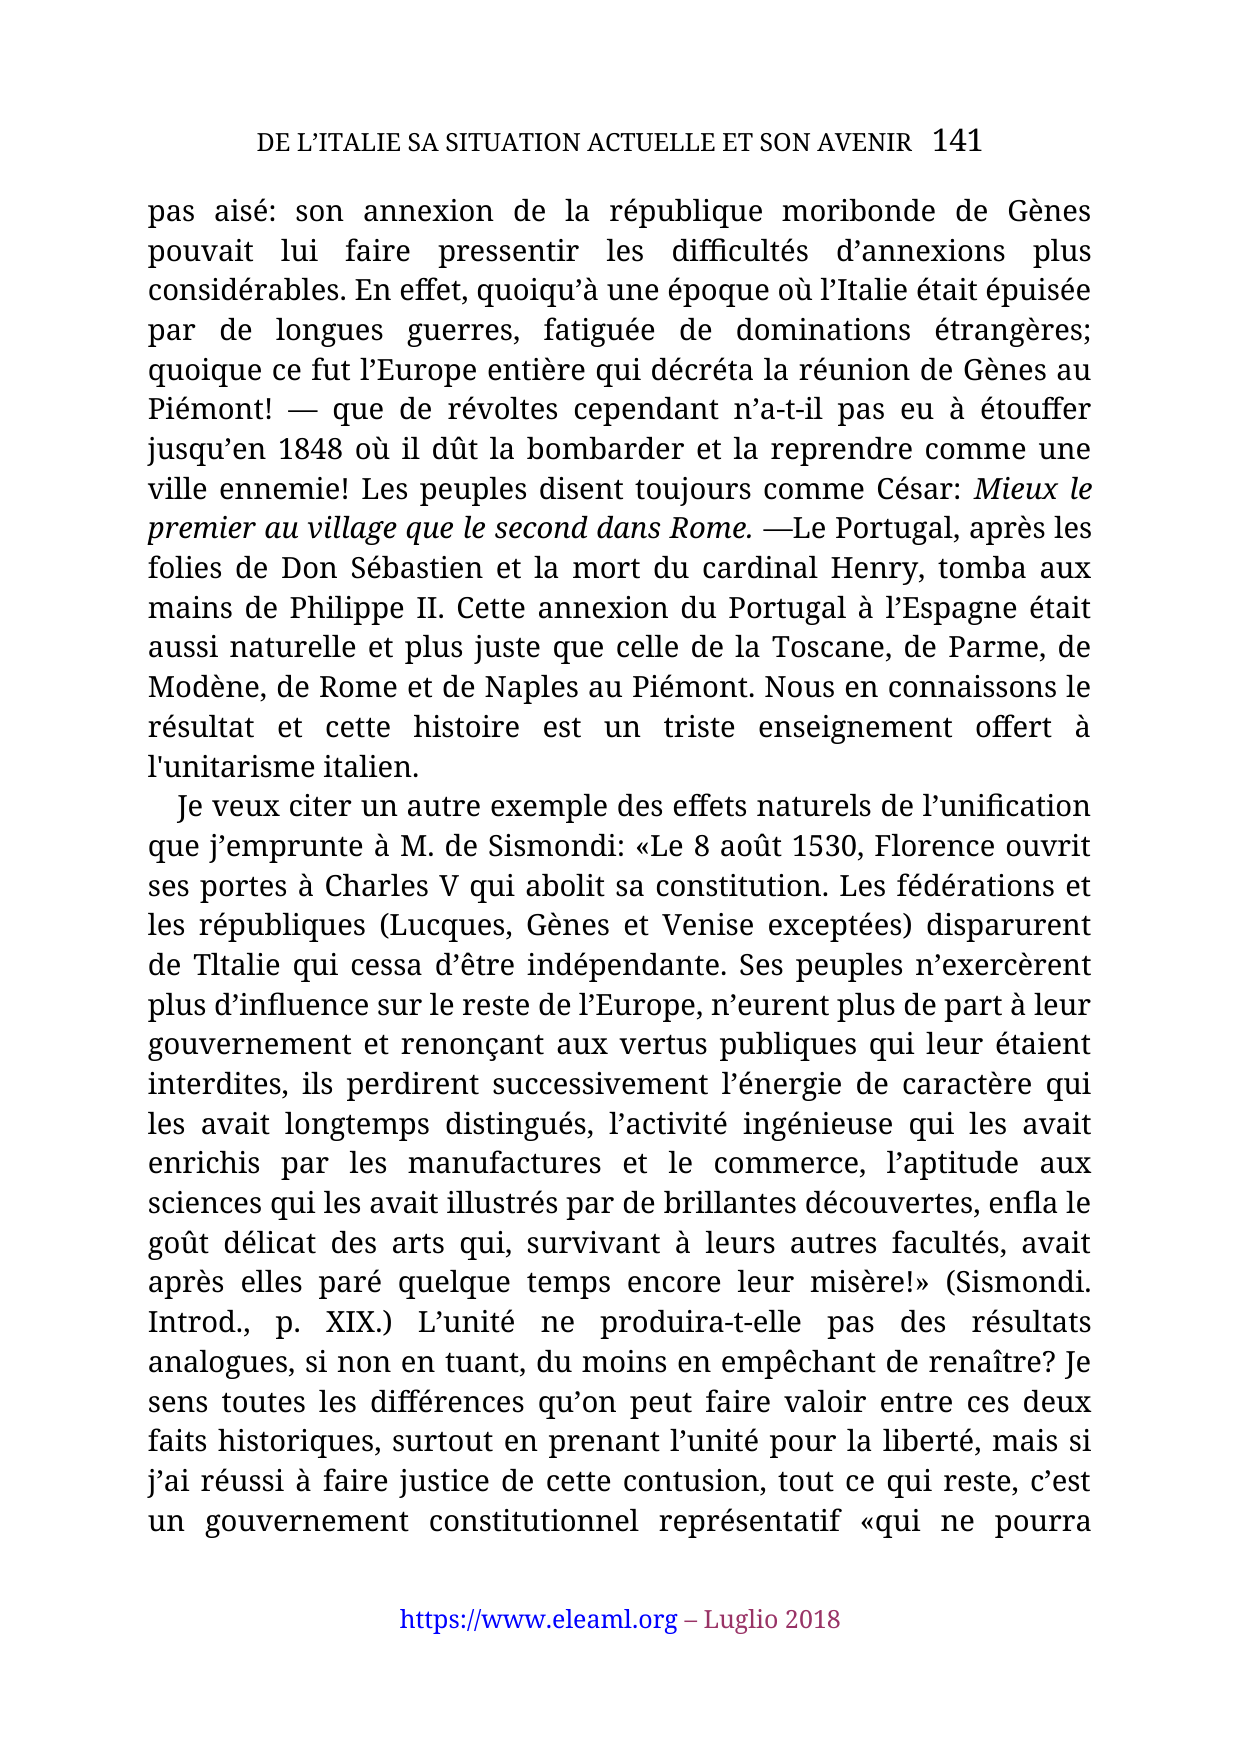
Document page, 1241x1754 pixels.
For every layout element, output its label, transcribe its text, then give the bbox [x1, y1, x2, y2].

text pas aisé: son annexion de la république moribonde de Gènes pouvait lui faire pressentir les difficultés d’annexions plus considérables. En effet, quoiqu’à une époque où l’Italie était épuisée par de longues guerres, fatiguée de dominations étrangères; quoique ce fut l’Europe entière qui décréta la réunion de Gènes au Piémont! — que de révoltes cependant n’a-t-il pas eu à étouffer jusqu’en 1848 où il dût la bombarder et la reprendre comme une ville ennemie! Les peuples disent toujours comme César: Mieux le premier au village que le second dans Rome. —Le Portugal, après les folies de Don Sébastien et la mort du cardinal Henry, tomba aux mains de Philippe II. Cette annexion du Portugal à l’Espagne était aussi naturelle et plus juste que celle de la Toscane, de Parme, de Modène, de Rome et de Naples au Piémont. Nous en connaissons le résultat et cette histoire est un triste enseignement offert à l'unitarisme italien. [148, 190, 1093, 786]
text Je veux citer un autre exemple des effets naturels de l’unification que j’emprunte à M. de Sismondi: «Le 8 août 1530, Florence ouvrit ses portes à Charles V qui abolit sa constitution. Les fédérations et les républiques (Lucques, Gènes et Venise exceptées) disparurent de Tltalie qui cessa d’être indépendante. Ses peuples n’exercèrent plus d’influence sur le reste de l’Europe, n’eurent plus de part à leur gouvernement et renonçant aux vertus publiques qui leur étaient interdites, ils perdirent successivement l’énergie de caractère qui les avait longtemps distingués, l’activité ingénieuse qui les avait enrichis par les manufactures et le commerce, l’aptitude aux sciences qui les avait illustrés par de brillantes découvertes, enfla le goût délicat des arts qui, survivant à leurs autres facultés, avait après elles paré quelque temps encore leur misère!» (Sismondi. Introd., p. XIX.) L’unité ne produira-t-elle pas des résultats analogues, si non en tuant, du moins en empêchant de renaître? Je sens toutes les différences qu’on peut faire valoir entre ces deux faits historiques, surtout en prenant l’unité pour la liberté, mais si j’ai réussi à faire justice de cette contusion, tout ce qui reste, c’est un gouvernement constitutionnel représentatif «qui ne pourra [148, 786, 1093, 1539]
